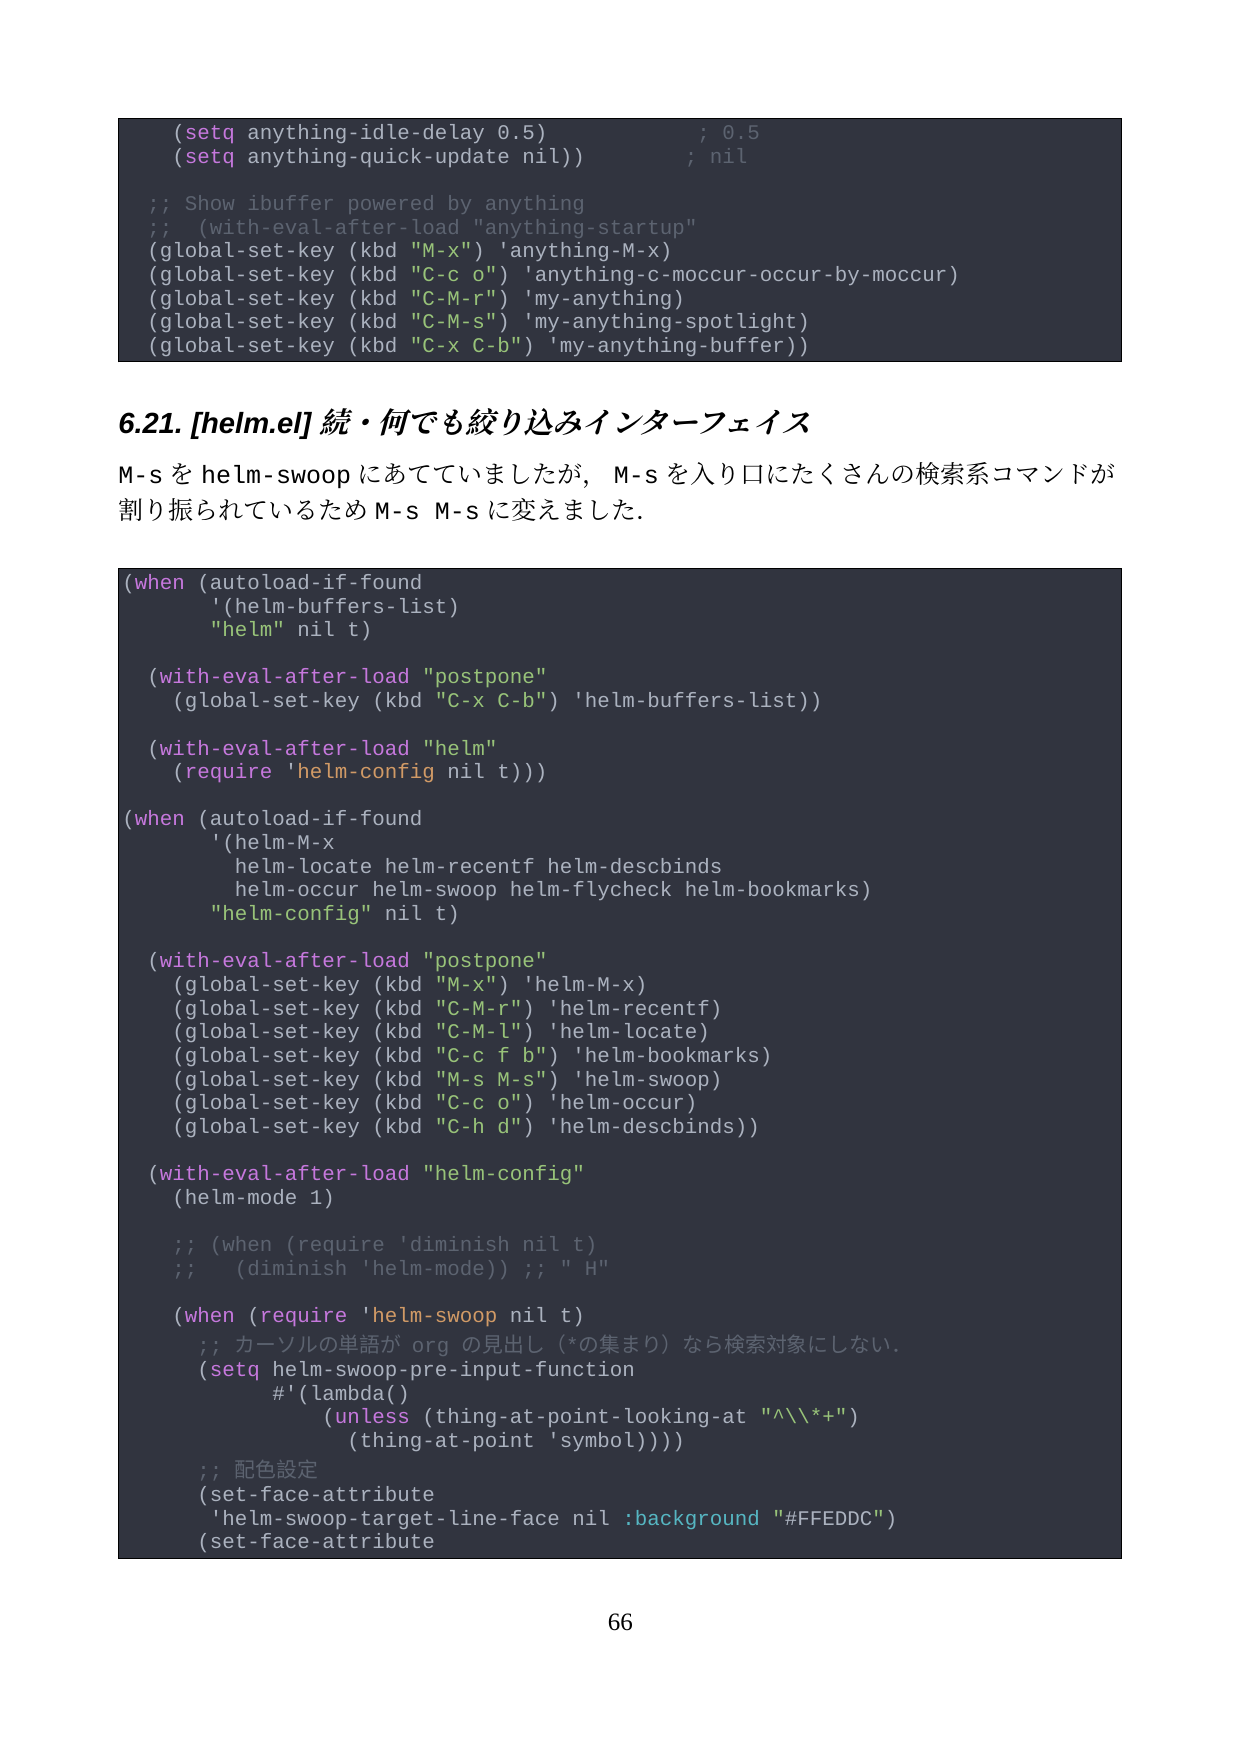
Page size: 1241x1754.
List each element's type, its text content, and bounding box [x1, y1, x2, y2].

text ;; (diminish 'helm-mode)) ;; " H" [119, 1254, 1121, 1277]
text "helm" nil t) [119, 615, 1121, 639]
subtitle [helm.el] 続・何でも絞り込みインターフェイス [118, 400, 1122, 442]
text (unless (thing-at-point-looking-at "^\\*+") [119, 1402, 1121, 1426]
text '(helm-M-x [119, 828, 1121, 852]
text (with-eval-after-load "postpone" [119, 663, 1121, 686]
text (setq helm-swoop-pre-input-function [119, 1355, 1121, 1379]
text 'helm-swoop-target-line-face nil :background "#FFEDDC") [119, 1504, 1121, 1527]
text #'(lambda() [119, 1379, 1121, 1402]
text (global-set-key (kbd "M-x") 'anything-M-x) [119, 236, 1121, 260]
text ;; カーソルの単語が org の見出し（*の集まり）なら検索対象にしない． [119, 1325, 1121, 1355]
text (with-eval-after-load "helm-config" [119, 1159, 1121, 1183]
text (set-face-attribute [119, 1480, 1121, 1504]
text (global-set-key (kbd "C-c f b") 'helm-bookmarks) [119, 1041, 1121, 1064]
text (global-set-key (kbd "C-c o") 'helm-occur) [119, 1088, 1121, 1112]
text (global-set-key (kbd "C-x C-b") 'my-anything-buffer)) [119, 331, 1121, 361]
text ;; Show ibuffer powered by anything [119, 189, 1121, 213]
text (global-set-key (kbd "C-h d") 'helm-descbinds)) [119, 1112, 1121, 1136]
text (when (require 'helm-swoop nil t) [119, 1301, 1121, 1325]
text (with-eval-after-load "postpone" [119, 946, 1121, 970]
text (setq anything-quick-update nil)) ; nil [119, 142, 1121, 165]
text ;; (with-eval-after-load "anything-startup" [119, 213, 1121, 236]
text (global-set-key (kbd "C-M-s") 'my-anything-spotlight) [119, 307, 1121, 331]
text "helm-config" nil t) [119, 899, 1121, 923]
text (helm-mode 1) [119, 1183, 1121, 1206]
text (global-set-key (kbd "C-M-l") 'helm-locate) [119, 1017, 1121, 1041]
text (global-set-key (kbd "C-M-r") 'helm-recentf) [119, 994, 1121, 1017]
text (when (autoload-if-found [119, 569, 1121, 592]
text ;; 配色設定 [119, 1450, 1121, 1480]
text '(helm-buffers-list) [119, 592, 1121, 615]
text helm-occur helm-swoop helm-flycheck helm-bookmarks) [119, 875, 1121, 899]
text M-s を helm-swoop にあてていましたが， M-s を入り口にたくさんの検索系コマンドが割り振られているため M-s M-s に変えました． [118, 454, 1122, 556]
text (global-set-key (kbd "C-M-r") 'my-anything) [119, 284, 1121, 307]
text (global-set-key (kbd "C-c o") 'anything-c-moccur-occur-by-moccur) [119, 260, 1121, 284]
text helm-locate helm-recentf helm-descbinds [119, 852, 1121, 875]
text (set-face-attribute [119, 1527, 1121, 1558]
text (global-set-key (kbd "M-s M-s") 'helm-swoop) [119, 1064, 1121, 1088]
text (global-set-key (kbd "M-x") 'helm-M-x) [119, 970, 1121, 994]
text (with-eval-after-load "helm" [119, 733, 1121, 757]
text (require 'helm-config nil t))) [119, 757, 1121, 781]
text (thing-at-point 'symbol)))) [119, 1426, 1121, 1450]
text ;; (when (require 'diminish nil t) [119, 1230, 1121, 1254]
text (setq anything-idle-delay 0.5) ; 0.5 [119, 119, 1121, 142]
text (global-set-key (kbd "C-x C-b") 'helm-buffers-list)) [119, 686, 1121, 710]
text (when (autoload-if-found [119, 804, 1121, 828]
